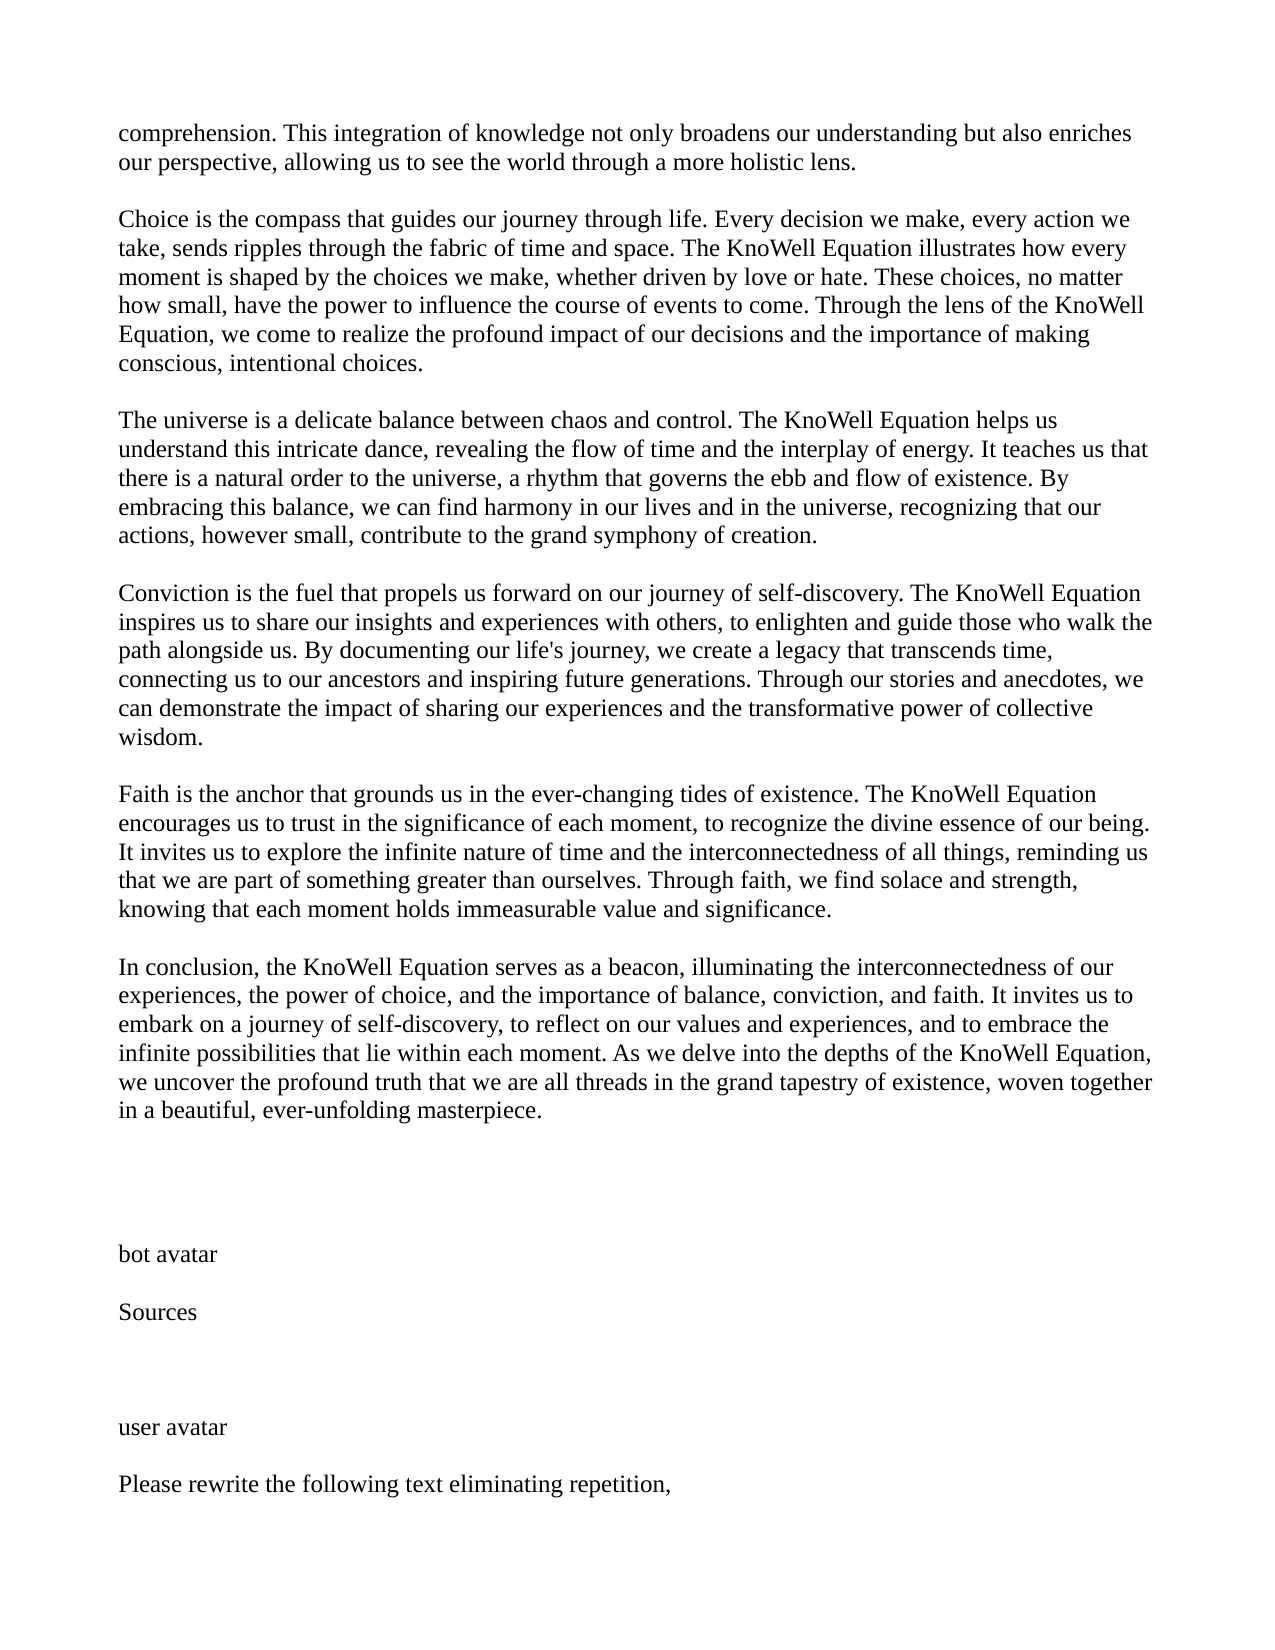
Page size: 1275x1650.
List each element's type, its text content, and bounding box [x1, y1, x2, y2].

text user avatar [118, 1412, 1157, 1441]
text Conviction is the fuel that propels us forward on our journey of self-discovery. The KnoWell Equation inspires us to share our insights and experiences with others, to enlighten and guide those who walk the path alongside us. By documenting our life's journey, we create a legacy that transcends time, connecting us to our ancestors and inspiring future generations. Through our stories and anecdotes, we can demonstrate the impact of sharing our experiences and the transformative power of collective wisdom. [118, 578, 1157, 751]
text Faith is the anchor that grounds us in the ever-changing tides of existence. The KnoWell Equation encourages us to trust in the significance of each moment, to recognize the divine essence of our being. It invites us to explore the infinite nature of time and the interconnectedness of all things, reminding us that we are part of something greater than ourselves. Through faith, we find solace and strength, knowing that each moment holds immeasurable value and significance. [118, 779, 1157, 923]
text Choice is the compass that guides our journey through life. Every decision we make, every action we take, sends ripples through the fabric of time and space. The KnoWell Equation illustrates how every moment is shaped by the choices we make, whether driven by love or hate. These choices, no matter how small, have the power to influence the course of events to come. Through the lens of the KnoWell Equation, we come to realize the profound impact of our decisions and the importance of making conscious, intentional choices. [118, 204, 1157, 377]
text Sources [118, 1297, 1157, 1326]
text The universe is a delicate balance between chaos and control. The KnoWell Equation helps us understand this intricate dance, revealing the flow of time and the interplay of energy. It teaches us that there is a natural order to the universe, a rhythm that governs the ebb and flow of existence. By embracing this balance, we can find harmony in our lives and in the universe, recognizing that our actions, however small, contribute to the grand symphony of creation. [118, 406, 1157, 549]
text In conclusion, the KnoWell Equation serves as a beacon, illuminating the interconnectedness of our experiences, the power of choice, and the importance of balance, conviction, and faith. It invites us to embark on a journey of self-discovery, to reflect on our values and experiences, and to embrace the infinite possibilities that lie within each moment. As we delve into the depths of the KnoWell Equation, we uncover the profound truth that we are all threads in the grand tapestry of existence, woven together in a beautiful, ever-unfolding masterpiece. [118, 952, 1157, 1124]
text bot avatar [118, 1239, 1157, 1268]
text comprehension. This integration of knowledge not only broadens our understanding but also enriches our perspective, allowing us to see the world through a more holistic lens. [118, 118, 1157, 176]
text Please rewrite the following text eliminating repetition, [118, 1469, 1157, 1498]
